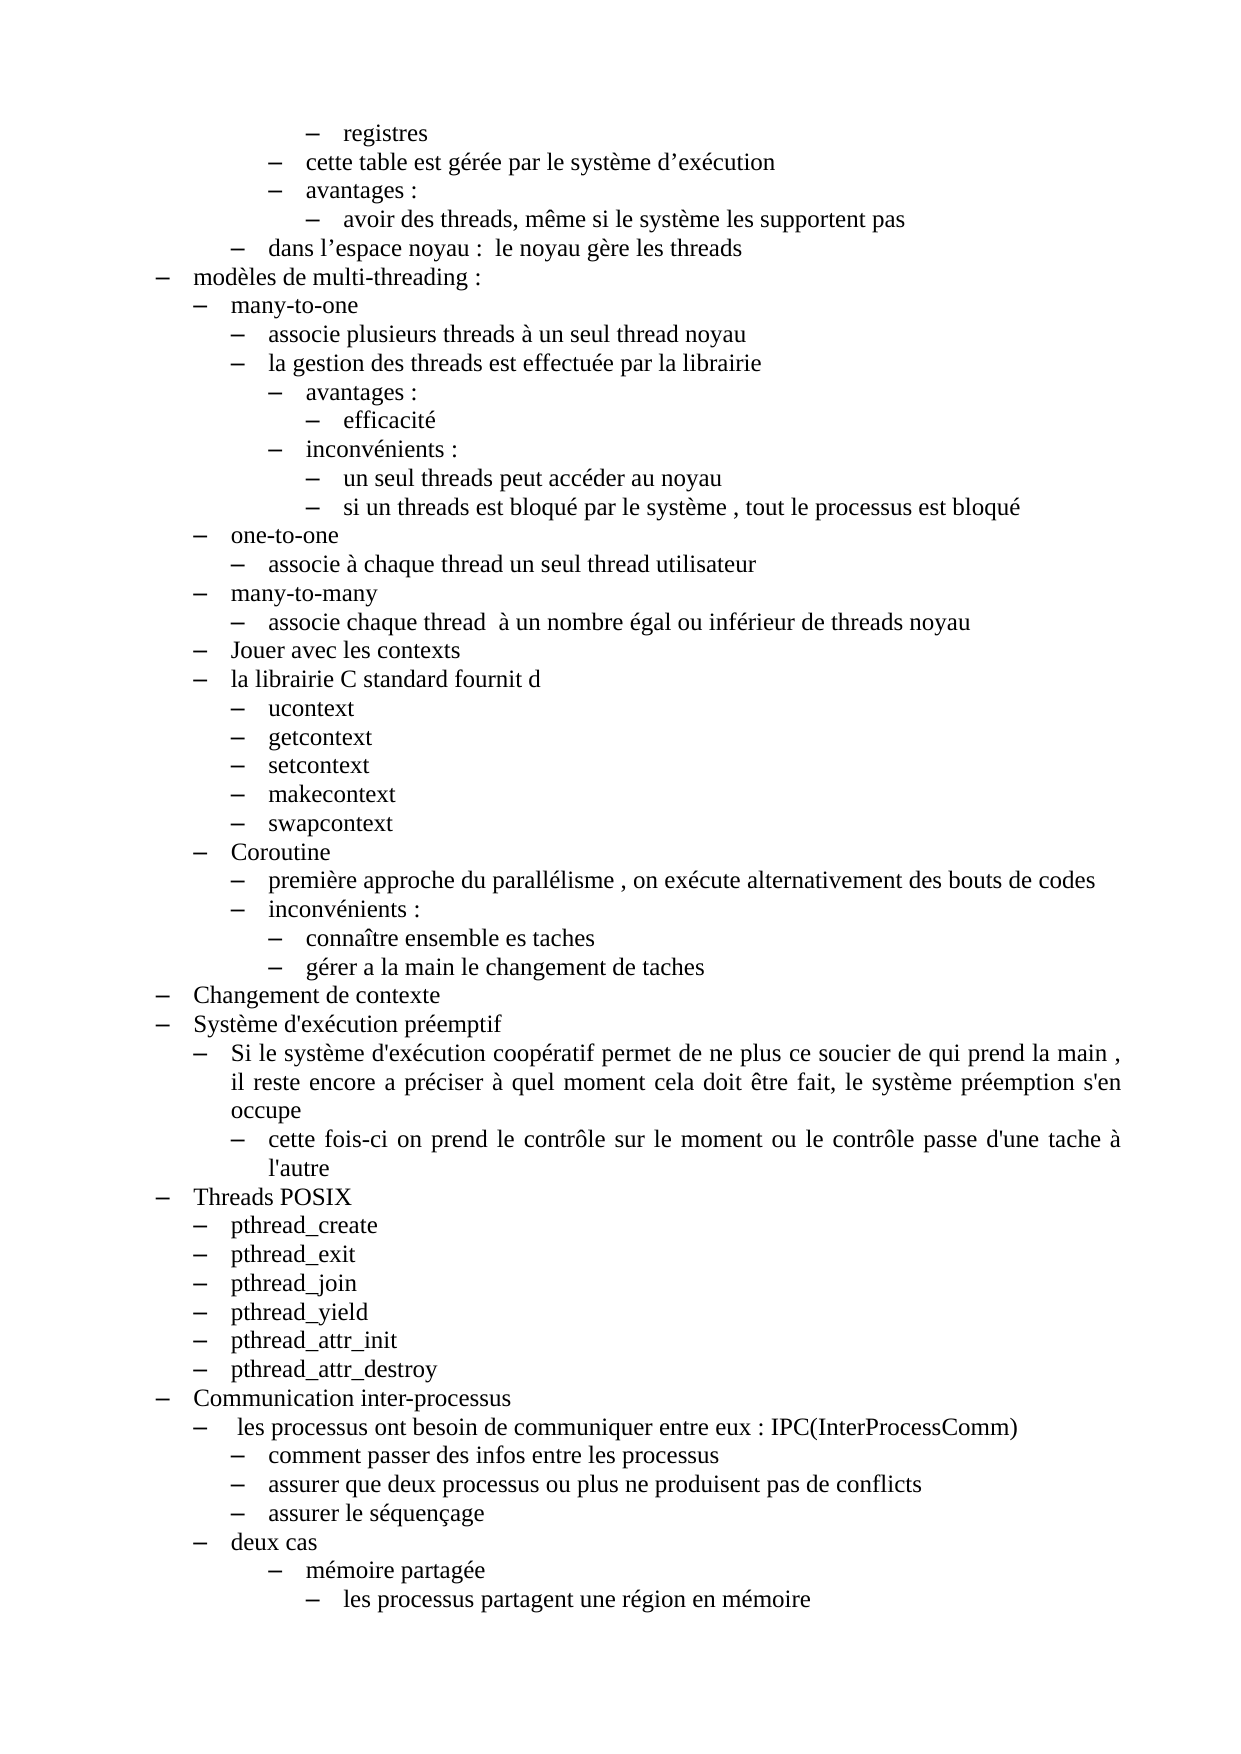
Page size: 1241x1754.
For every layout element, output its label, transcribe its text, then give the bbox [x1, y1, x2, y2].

list makecontext [231, 779, 1122, 808]
list swapcontext [231, 808, 1122, 837]
list Changement de contexte [156, 981, 1122, 1009]
list inconvénients : [268, 434, 1122, 463]
list pthread_create [193, 1211, 1122, 1239]
list associe à chaque thread un seul thread utilisateur [231, 549, 1122, 578]
list Communication inter-processus [156, 1383, 1122, 1412]
list pthread_exit [193, 1239, 1122, 1268]
list getcontext [231, 722, 1122, 751]
list Si le système d'exécution coopératif permet de ne plus ce soucier de qui prend la main , il reste encore a préciser à quel moment cela doit être fait, le système préemption s'en occupe [193, 1038, 1122, 1124]
list associe chaque thread à un nombre égal ou inférieur de threads noyau [231, 607, 1122, 636]
list première approche du parallélisme , on exécute alternativement des bouts de codes [231, 866, 1122, 894]
list avoir des threads, même si le système les supportent pas [306, 204, 1122, 233]
list modèles de multi-threading : [156, 262, 1122, 291]
list Jouer avec les contexts [193, 636, 1122, 664]
list avantages : [268, 176, 1122, 204]
list avantages : [268, 377, 1122, 406]
list dans l’espace noyau : le noyau gère les threads [231, 233, 1122, 262]
list deux cas [193, 1527, 1122, 1556]
list pthread_attr_destroy [193, 1354, 1122, 1383]
list cette fois-ci on prend le contrôle sur le moment ou le contrôle passe d'une tache à l'autre [231, 1124, 1122, 1182]
list Threads POSIX [156, 1182, 1122, 1211]
list assurer le séquençage [231, 1498, 1122, 1527]
list efficacité [306, 406, 1122, 434]
list ucontext [231, 693, 1122, 722]
list pthread_yield [193, 1297, 1122, 1326]
list many-to-one [193, 291, 1122, 319]
list comment passer des infos entre les processus [231, 1441, 1122, 1469]
list pthread_join [193, 1268, 1122, 1297]
list Coroutine [193, 837, 1122, 866]
list cette table est gérée par le système d’exécution [268, 147, 1122, 176]
list les processus partagent une région en mémoire [306, 1584, 1122, 1613]
list gérer a la main le changement de taches [268, 952, 1122, 981]
list setcontext [231, 751, 1122, 779]
list assurer que deux processus ou plus ne produisent pas de conflicts [231, 1469, 1122, 1498]
list one-to-one [193, 521, 1122, 549]
list registres [306, 118, 1122, 147]
list inconvénients : [231, 894, 1122, 923]
list un seul threads peut accéder au noyau [306, 463, 1122, 492]
list la gestion des threads est effectuée par la librairie [231, 348, 1122, 377]
list Système d'exécution préemptif [156, 1009, 1122, 1038]
list connaître ensemble es taches [268, 923, 1122, 952]
list si un threads est bloqué par le système , tout le processus est bloqué [306, 492, 1122, 521]
list les processus ont besoin de communiquer entre eux : IPC(InterProcessComm) [193, 1412, 1122, 1441]
list mémoire partagée [268, 1556, 1122, 1584]
list associe plusieurs threads à un seul thread noyau [231, 319, 1122, 348]
list many-to-many [193, 578, 1122, 607]
list pthread_attr_init [193, 1326, 1122, 1354]
list la librairie C standard fournit d [193, 664, 1122, 693]
